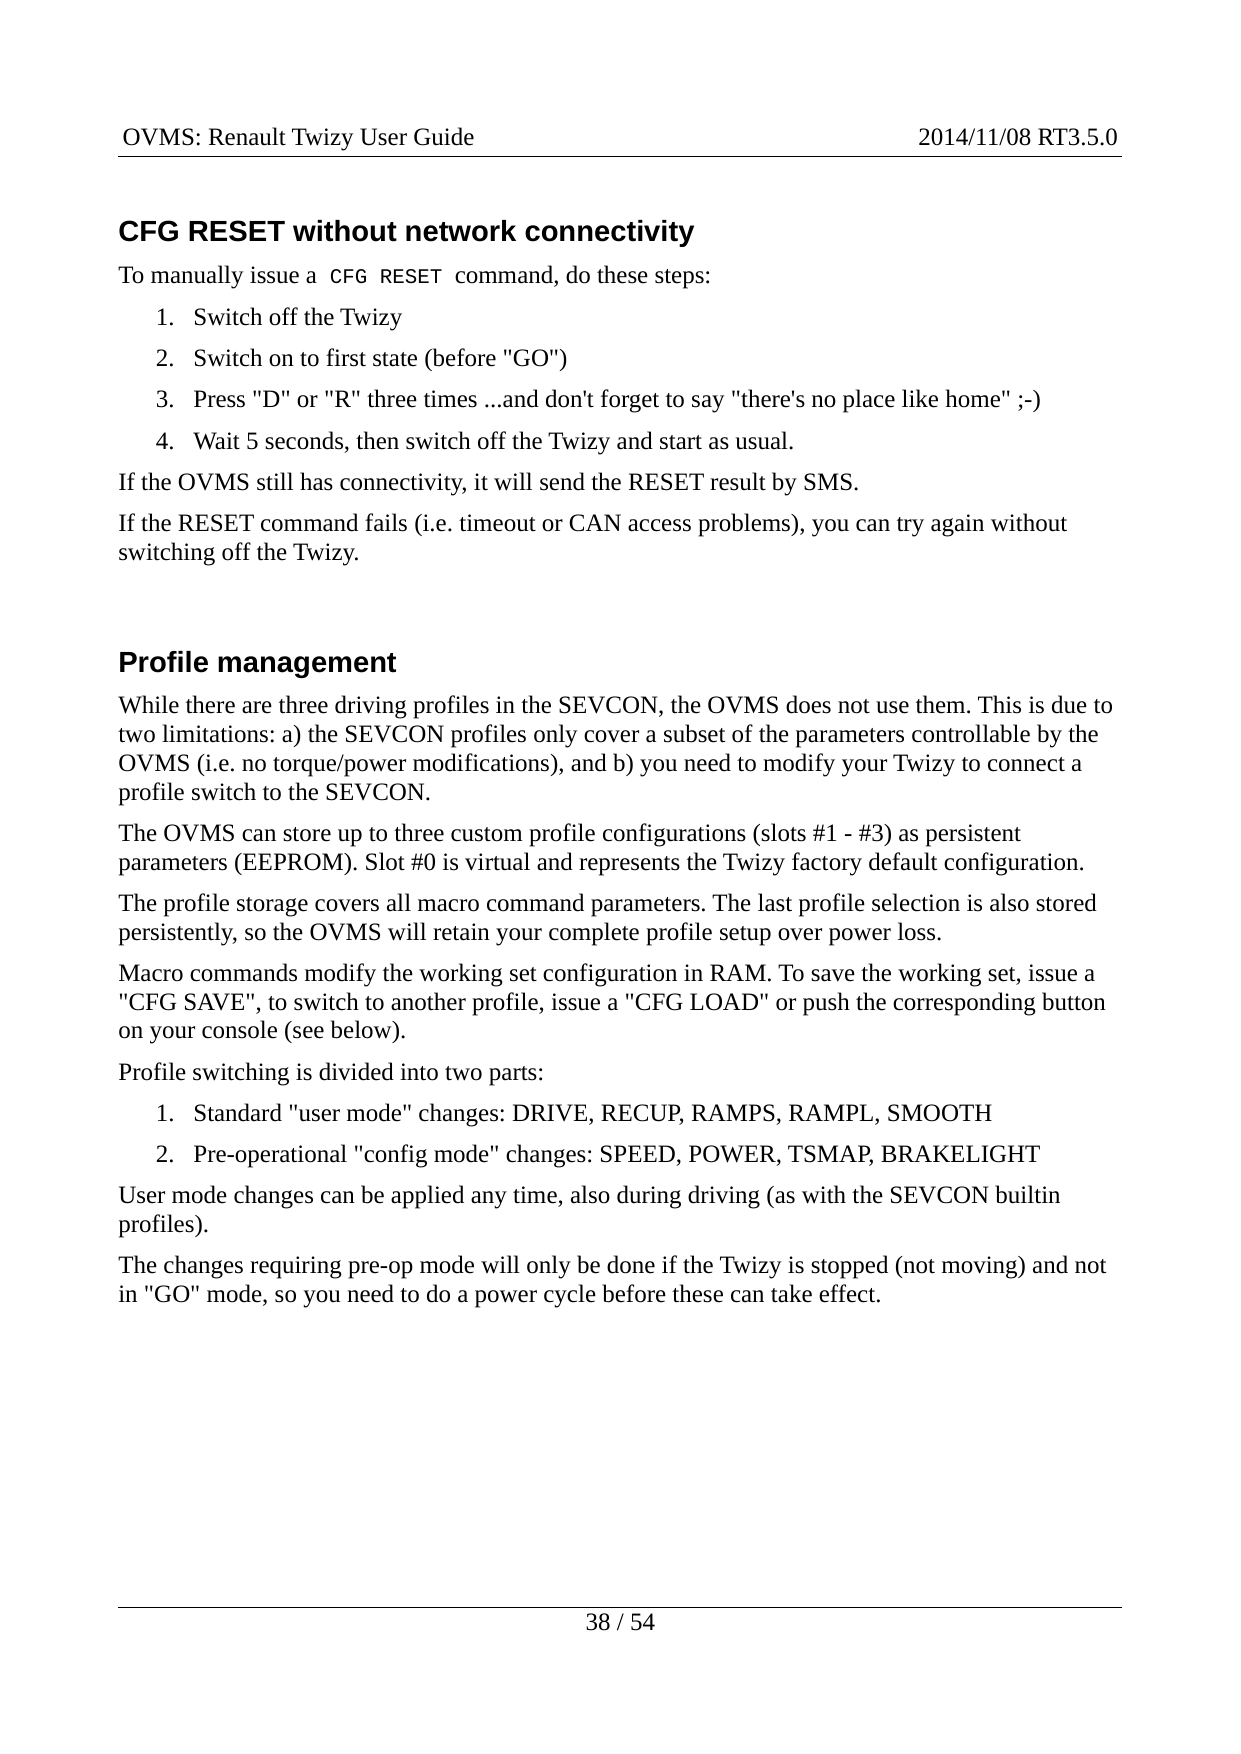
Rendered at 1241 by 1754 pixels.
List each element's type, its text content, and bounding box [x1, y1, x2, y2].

list Pre-operational "config mode" changes: SPEED, POWER, TSMAP, BRAKELIGHT [156, 1139, 1122, 1168]
list Switch off the Twizy [156, 302, 1122, 331]
text If the RESET command fails (i.e. timeout or CAN access problems), you can try again without switching off the Twizy. [118, 508, 1122, 566]
list Standard "user mode" changes: DRIVE, RECUP, RAMPS, RAMPL, SMOOTH [156, 1098, 1122, 1127]
text The changes requiring pre-op mode will only be done if the Twizy is stopped (not moving) and not in "GO" mode, so you need to do a power cycle before these can take effect. [118, 1251, 1122, 1308]
text The OVMS can store up to three custom profile configurations (slots #1 - #3) as persistent parameters (EEPROM). Slot #0 is virtual and represents the Twizy factory default configuration. [118, 818, 1122, 876]
list Switch on to first state (before "GO") [156, 343, 1122, 372]
text The profile storage covers all macro command parameters. The last profile selection is also stored persistently, so the OVMS will retain your complete profile setup over power loss. [118, 888, 1122, 946]
text Macro commands modify the working set configuration in RAM. To save the working set, issue a "CFG SAVE", to switch to another profile, issue a "CFG LOAD" or push the corresponding button on your console (see below). [118, 958, 1122, 1044]
subtitle Profile management [118, 644, 1122, 678]
subtitle CFG RESET without network connectivity [118, 214, 1122, 247]
list Press "D" or "R" three times ...and don't forget to say "there's no place like home" ;-) [156, 384, 1122, 413]
list Wait 5 seconds, then switch off the Twizy and start as usual. [156, 426, 1122, 454]
text To manually issue a CFG RESET command, do these steps: [118, 260, 1122, 289]
text User mode changes can be applied any time, also during driving (as with the SEVCON builtin profiles). [118, 1181, 1122, 1238]
text Profile switching is divided into two parts: [118, 1057, 1122, 1086]
text If the OVMS still has connectivity, it will send the RESET result by SMS. [118, 467, 1122, 496]
text While there are three driving profiles in the SEVCON, the OVMS does not use them. This is due to two limitations: a) the SEVCON profiles only cover a subset of the parameters controllable by the OVMS (i.e. no torque/power modifications), and b) you need to modify your Twizy to connect a profile switch to the SEVCON. [118, 691, 1122, 806]
